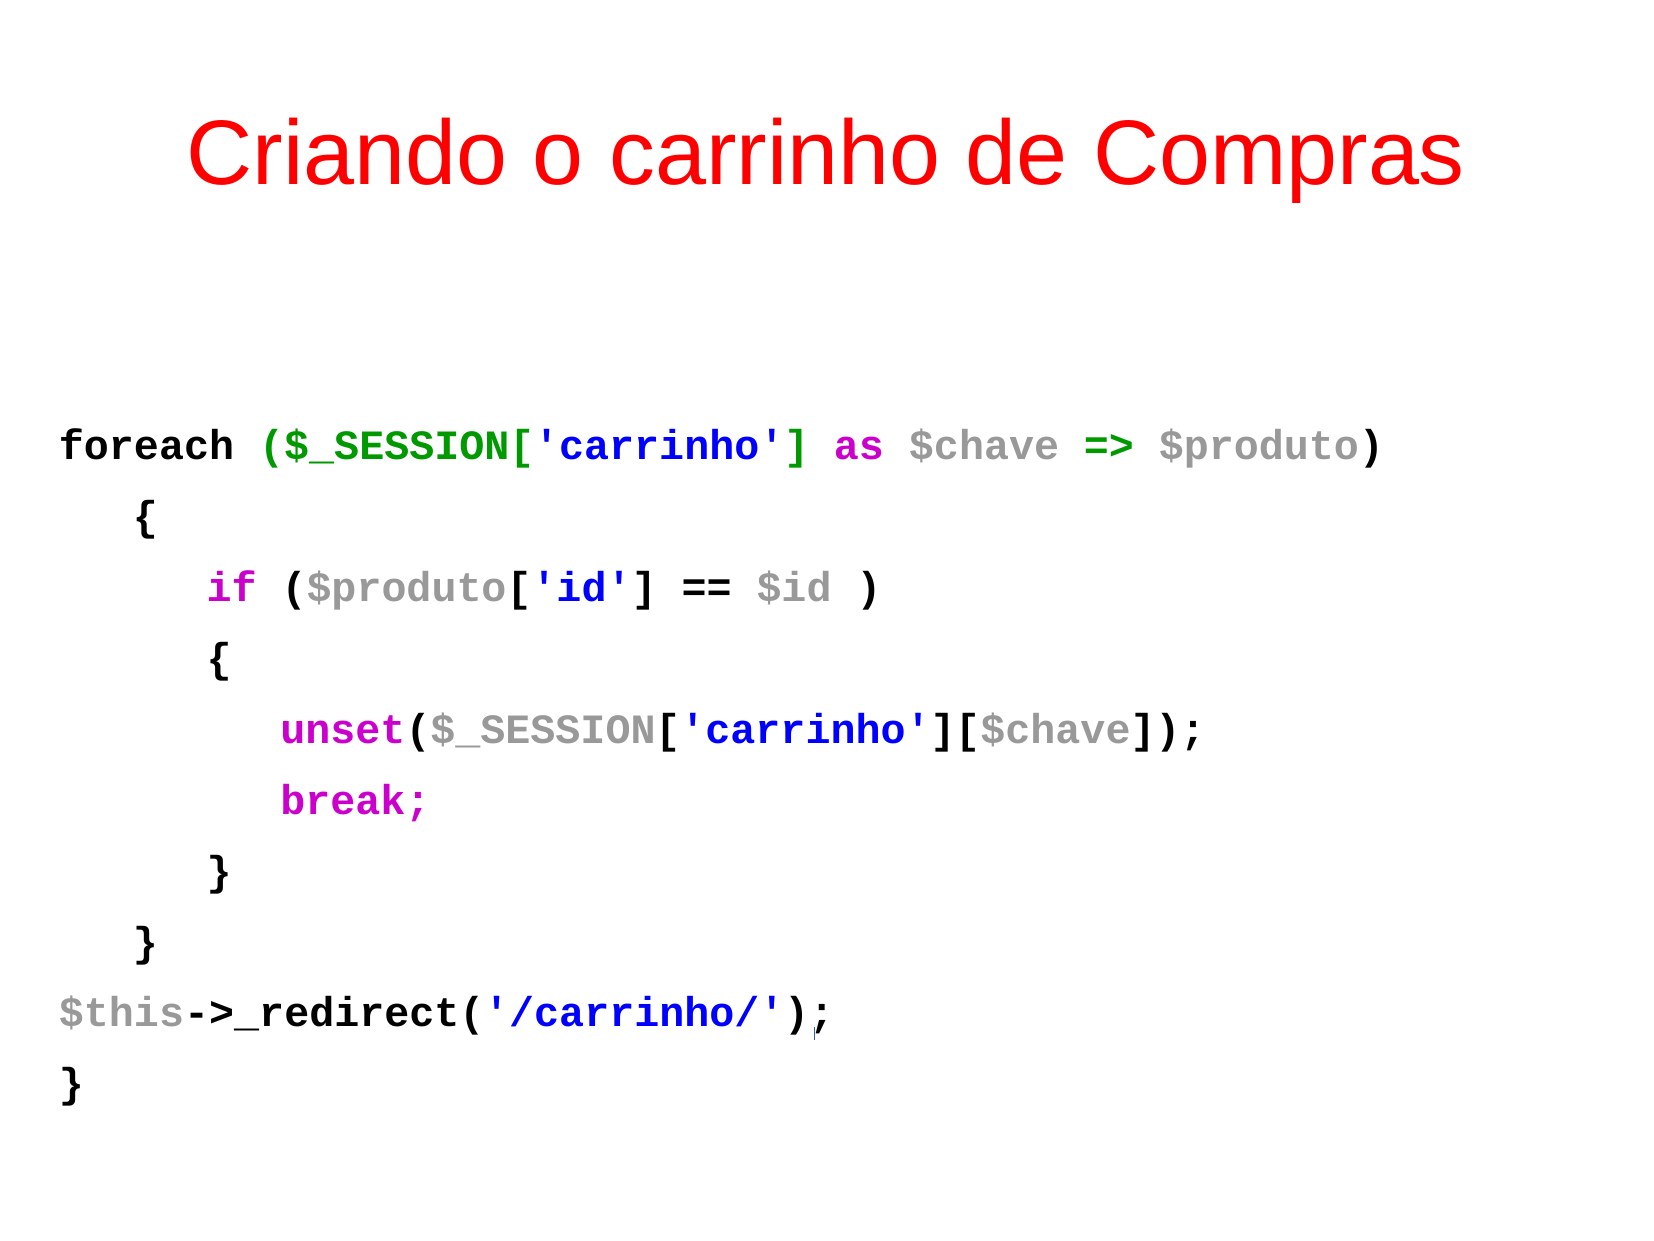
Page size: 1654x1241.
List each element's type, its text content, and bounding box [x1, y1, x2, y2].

title Criando o carrinho de Compras [82, 49, 1571, 257]
list foreach ($_SESSION['carrinho'] as $chave => $produto) { if ($produto['id'] == $id ) { unset($_SESSION['carrinho'][$chave]); break; } } $this->_redirect('/carrinho/'); } [59, 283, 1607, 1182]
